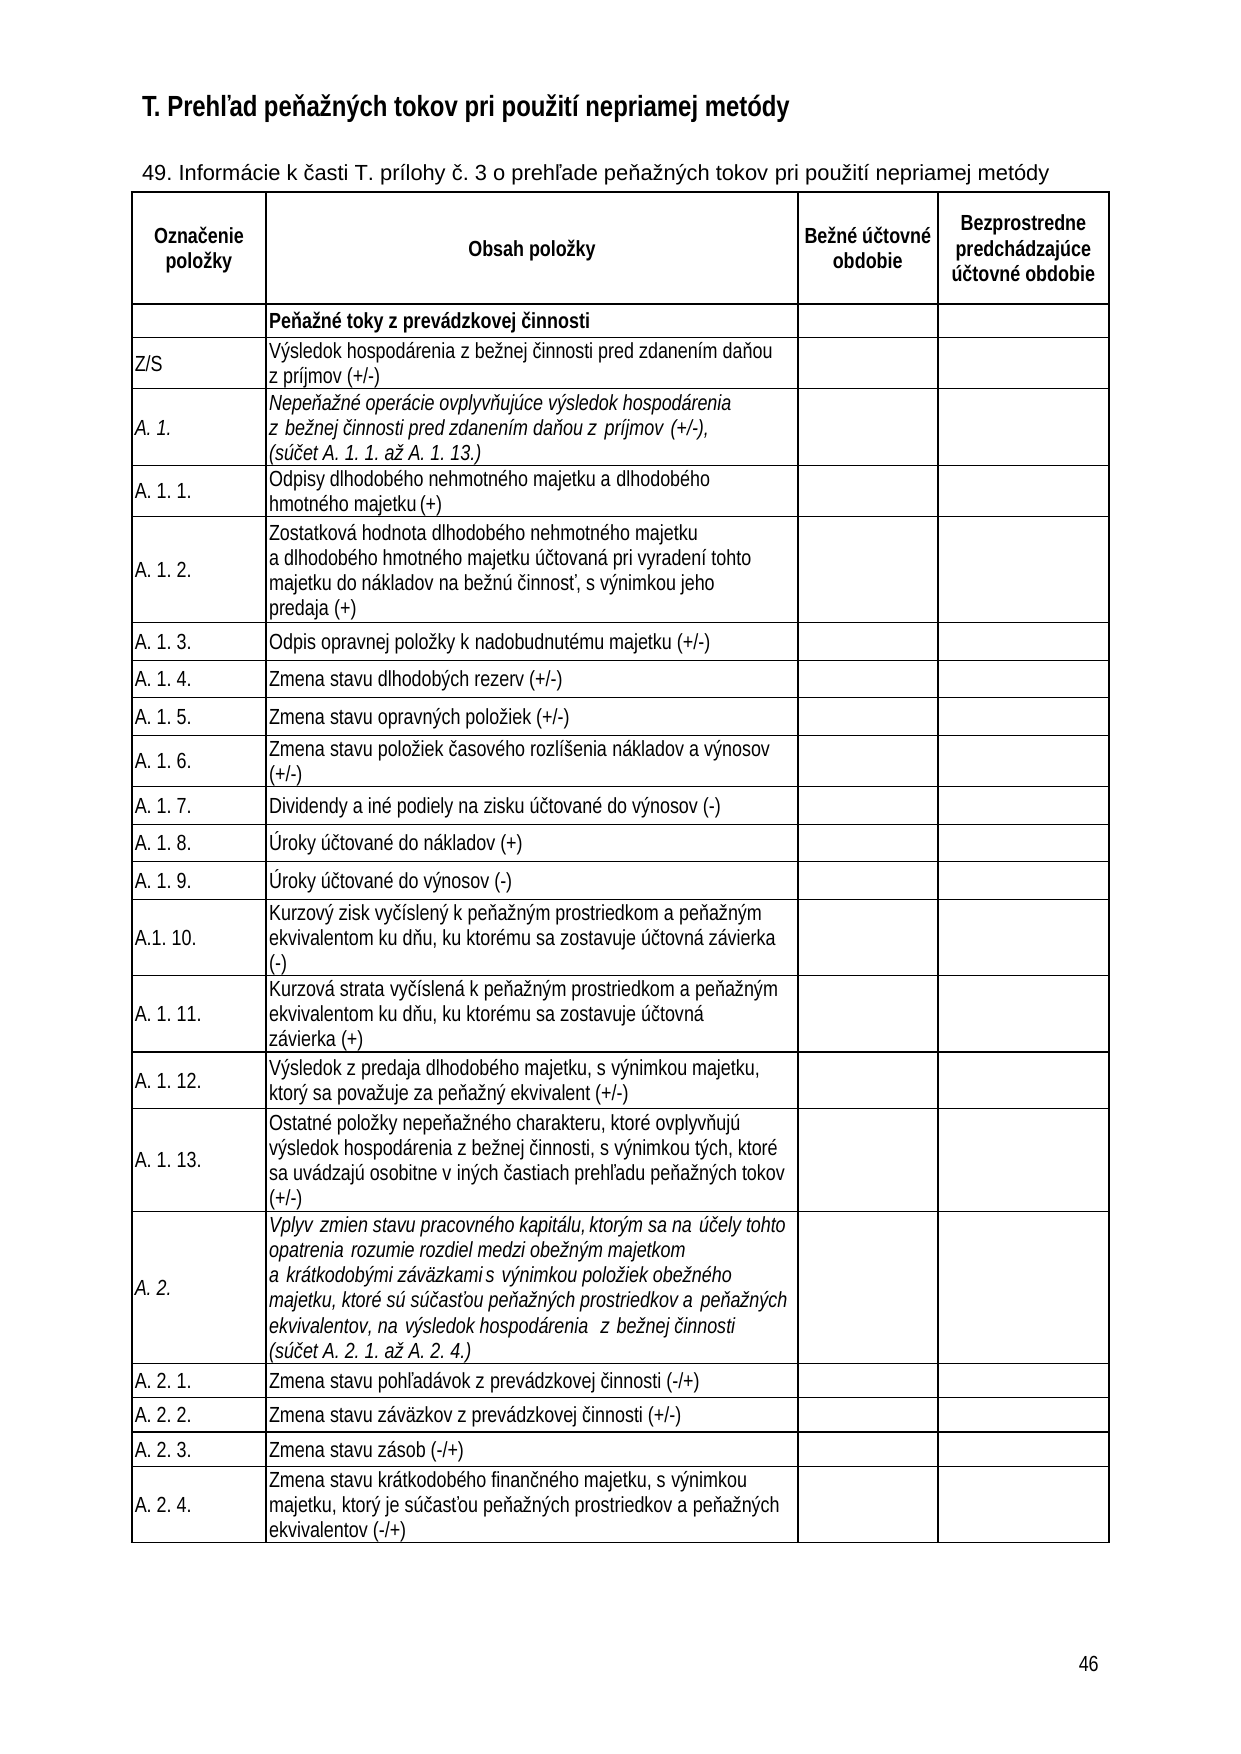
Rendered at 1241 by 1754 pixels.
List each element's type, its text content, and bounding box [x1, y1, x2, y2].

table_cell [939, 305, 1108, 337]
table_cell [939, 862, 1108, 898]
table_cell Ostatné položky nepeňažného charakteru, ktoré ovplyvňujú výsledok hospodárenia z bežnej činnosti, s výnimkou tých, ktoré sa uvádzajú osobitne v iných častiach prehľadu peňažných tokov (+/-) [267, 1109, 797, 1211]
table_cell [799, 389, 937, 465]
table_cell Zmena stavu krátkodobého finančného majetku, s výnimkou majetku, ktorý je súčasťou peňažných prostriedkov a peňažných ekvivalentov (-/+) [267, 1467, 797, 1542]
table_cell [799, 862, 937, 898]
table_cell [799, 787, 937, 823]
table_cell [939, 698, 1108, 735]
table_cell Vplyv zmien stavu pracovného kapitálu, ktorým sa na účely tohto opatrenia rozumie rozdiel medzi obežným majetkom a krátkodobými záväzkami s výnimkou položiek obežného majetku, ktoré sú súčasťou peňažných prostriedkov a peňažných ekvivalentov, na výsledok hospodárenia z bežnej činnosti (súčet A. 2. 1. až A. 2. 4.) [267, 1212, 797, 1363]
table_cell Zmena stavu položiek časového rozlíšenia nákladov a výnosov (+/-) [267, 736, 797, 786]
table_cell Úroky účtované do nákladov (+) [267, 825, 797, 861]
table_cell Výsledok hospodárenia z bežnej činnosti pred zdanením daňou z príjmov (+/-) [267, 338, 797, 388]
table_header Obsah položky [267, 193, 797, 303]
table_cell [799, 736, 937, 786]
table_cell A. 1. 7. [133, 787, 265, 823]
table_cell [939, 661, 1108, 697]
table_cell [939, 736, 1108, 786]
table_cell A. 2. 3. [133, 1433, 265, 1466]
table_cell [799, 698, 937, 735]
table_cell [939, 1398, 1108, 1431]
table_cell [799, 1364, 937, 1397]
table_cell [799, 338, 937, 388]
table_cell A.1. 10. [133, 900, 265, 975]
table_cell A. 1. 9. [133, 862, 265, 898]
table_cell Zmena stavu opravných položiek (+/-) [267, 698, 797, 735]
table_cell A. 2. 2. [133, 1398, 265, 1431]
table_cell A. 1. 11. [133, 976, 265, 1051]
table_cell A. 1. 1. [133, 466, 265, 516]
table_cell [799, 466, 937, 516]
table_cell [799, 1398, 937, 1431]
table_cell [799, 1109, 937, 1211]
table_cell Zmena stavu záväzkov z prevádzkovej činnosti (+/-) [267, 1398, 797, 1431]
table_cell [799, 825, 937, 861]
table_cell [939, 623, 1108, 660]
table_cell A. 1. 3. [133, 623, 265, 660]
table_cell A. 2. 1. [133, 1364, 265, 1397]
table_cell Odpis opravnej položky k nadobudnutému majetku (+/-) [267, 623, 797, 660]
table_cell Odpisy dlhodobého nehmotného majetku a dlhodobého hmotného majetku (+) [267, 466, 797, 516]
table_cell Zmena stavu zásob (-/+) [267, 1433, 797, 1466]
table_cell [939, 1109, 1108, 1211]
table_cell Zmena stavu pohľadávok z prevádzkovej činnosti (-/+) [267, 1364, 797, 1397]
table_cell [939, 1053, 1108, 1108]
table_cell [939, 1467, 1108, 1542]
table_cell A. 1. 5. [133, 698, 265, 735]
table_cell Zostatková hodnota dlhodobého nehmotného majetku a dlhodobého hmotného majetku účtovaná pri vyradení tohto majetku do nákladov na bežnú činnosť, s výnimkou jeho predaja (+) [267, 517, 797, 622]
table_cell A. 1. 4. [133, 661, 265, 697]
table_header Bezprostredne predchádzajúce účtovné obdobie [939, 193, 1108, 303]
table_cell [939, 900, 1108, 975]
table_cell [939, 1212, 1108, 1363]
table_cell [939, 825, 1108, 861]
table_cell [939, 787, 1108, 823]
title 49. Informácie k časti T. prílohy č. 3 o prehľade peňažných tokov pri použití nepriamej metódy [142, 160, 1098, 185]
table_cell [799, 661, 937, 697]
table_cell A. 1. 2. [133, 517, 265, 622]
table_cell A. 1. 8. [133, 825, 265, 861]
table_cell Nepeňažné operácie ovplyvňujúce výsledok hospodárenia z bežnej činnosti pred zdanením daňou z príjmov (+/-), (súčet A. 1. 1. až A. 1. 13.) [267, 389, 797, 465]
table_cell [939, 466, 1108, 516]
table_cell Úroky účtované do výnosov (-) [267, 862, 797, 898]
table_cell A. 2. [133, 1212, 265, 1363]
table_cell [939, 338, 1108, 388]
table_cell [799, 1212, 937, 1363]
table_cell [939, 517, 1108, 622]
table_cell [799, 1053, 937, 1108]
table_header Označenie položky [133, 193, 265, 303]
table_cell [799, 1467, 937, 1542]
table_cell [133, 305, 265, 337]
table_cell [939, 976, 1108, 1051]
table_cell [939, 1364, 1108, 1397]
table_cell [799, 517, 937, 622]
table_cell [939, 1433, 1108, 1466]
table_cell [799, 976, 937, 1051]
table_cell Peňažné toky z prevádzkovej činnosti [267, 305, 797, 337]
subtitle T. Prehľad peňažných tokov pri použití nepriamej metódy [142, 89, 1098, 122]
table_cell [939, 389, 1108, 465]
table_cell Kurzový zisk vyčíslený k peňažným prostriedkom a peňažným ekvivalentom ku dňu, ku ktorému sa zostavuje účtovná závierka (-) [267, 900, 797, 975]
table_cell A. 2. 4. [133, 1467, 265, 1542]
table_cell [799, 623, 937, 660]
table_cell Z/S [133, 338, 265, 388]
table_cell A. 1. [133, 389, 265, 465]
table_cell Výsledok z predaja dlhodobého majetku, s výnimkou majetku, ktorý sa považuje za peňažný ekvivalent (+/-) [267, 1053, 797, 1108]
table_cell [799, 900, 937, 975]
table_cell Zmena stavu dlhodobých rezerv (+/-) [267, 661, 797, 697]
table_cell [799, 1433, 937, 1466]
table_cell A. 1. 6. [133, 736, 265, 786]
table_cell A. 1. 12. [133, 1053, 265, 1108]
table_cell [799, 305, 937, 337]
table_cell Kurzová strata vyčíslená k peňažným prostriedkom a peňažným ekvivalentom ku dňu, ku ktorému sa zostavuje účtovná závierka (+) [267, 976, 797, 1051]
table_header Bežné účtovné obdobie [799, 193, 937, 303]
table_cell Dividendy a iné podiely na zisku účtované do výnosov (-) [267, 787, 797, 823]
table_cell A. 1. 13. [133, 1109, 265, 1211]
